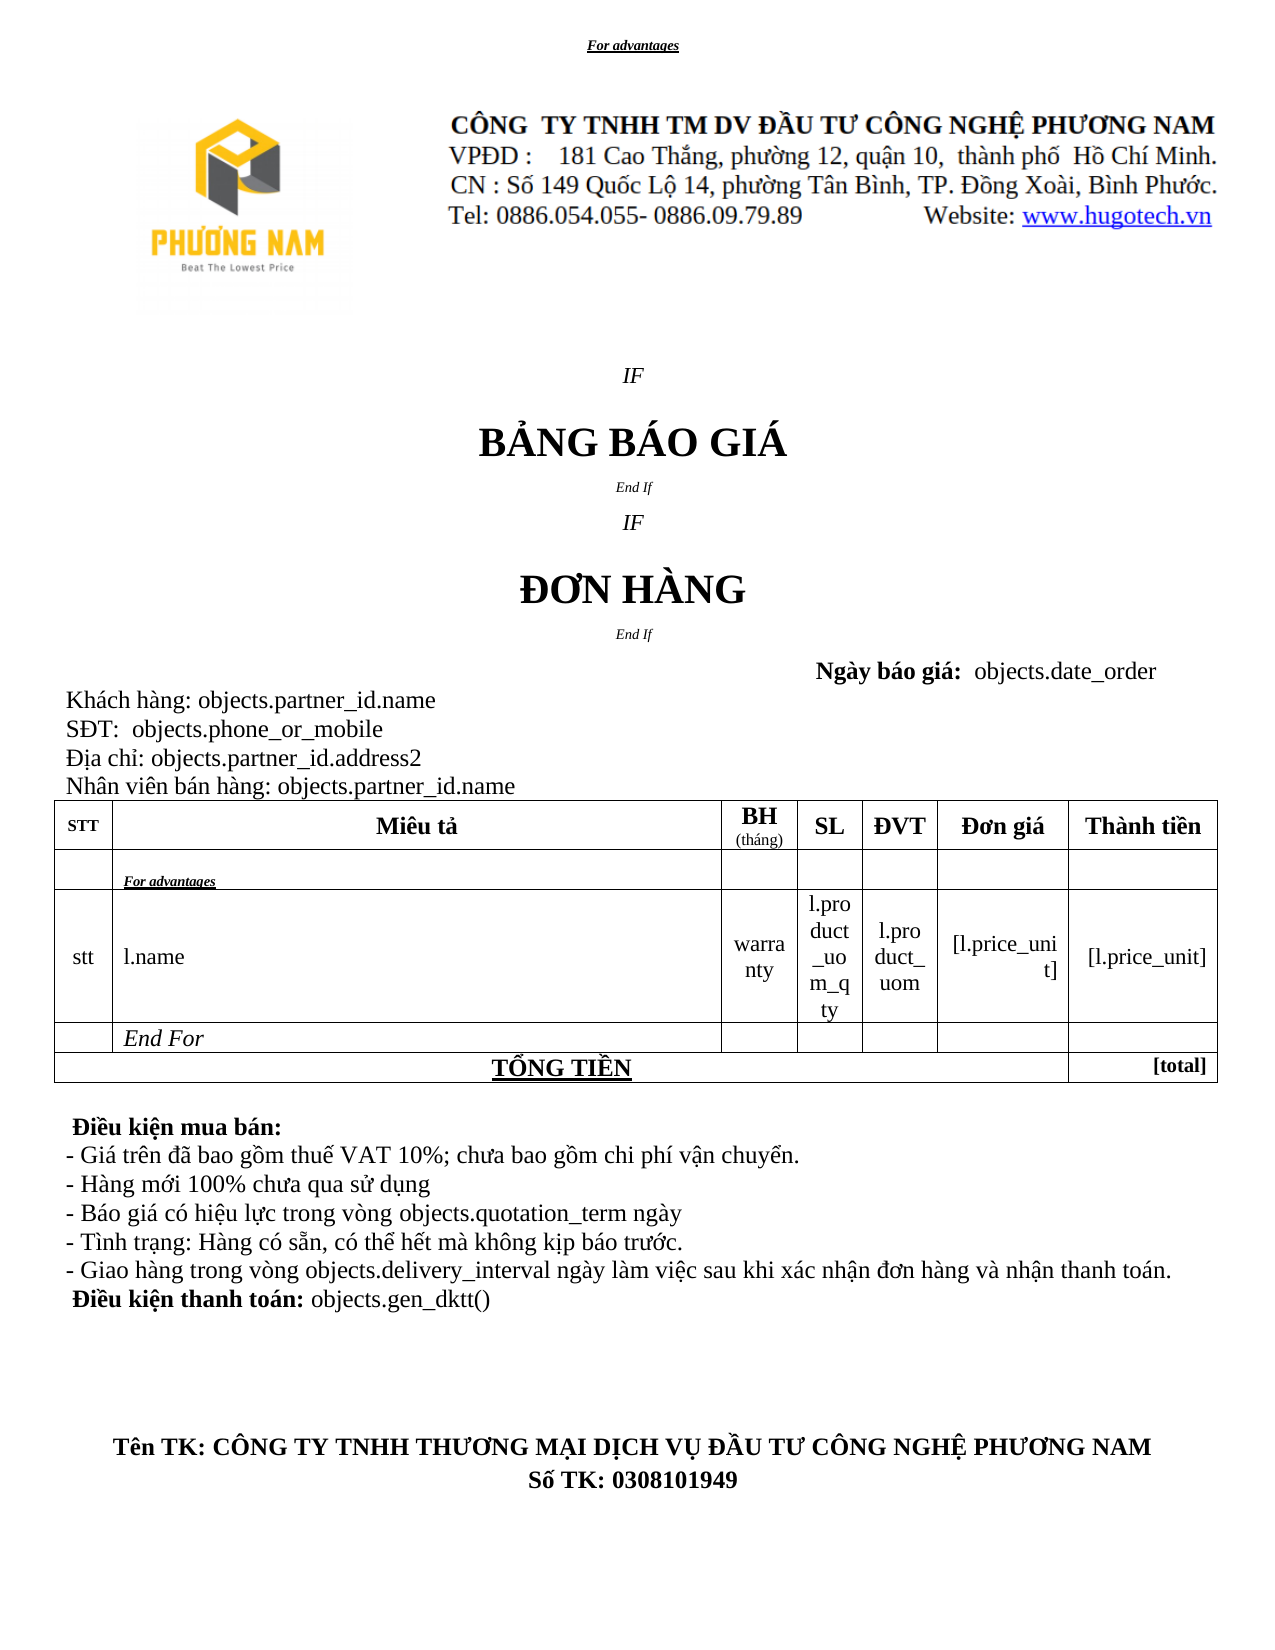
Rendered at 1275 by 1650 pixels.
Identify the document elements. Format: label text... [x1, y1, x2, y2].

text ĐƠN HÀNG [66, 565, 1200, 613]
table_cell stt [55, 890, 112, 1022]
table_header Thành tiền [1069, 801, 1217, 849]
table_header SL [798, 801, 862, 849]
text - Tình trạng: Hàng có sẵn, có thể hết mà không kịp báo trước. [66, 1227, 1200, 1255]
table_cell [798, 1023, 862, 1052]
table_cell [l.price_unit] [938, 890, 1068, 1022]
text End If [67, 478, 1200, 495]
text - Giá trên đã bao gồm thuế VAT 10%; chưa bao gồm chi phí vận chuyển. [66, 1140, 1200, 1169]
table_cell l.name [113, 890, 721, 1022]
text IF [66, 509, 1200, 536]
table_cell [total] [1069, 1053, 1217, 1082]
text Tên TK: CÔNG TY TNHH THƯƠNG MẠI DỊCH VỤ ĐẦU TƯ CÔNG NGHỆ PHƯƠNG NAM [66, 1432, 1200, 1461]
picture [6, 60, 1249, 315]
table_cell [863, 1023, 937, 1052]
table_cell [1069, 1023, 1217, 1052]
table_cell [938, 1023, 1068, 1052]
text Ngày báo giá: objects.date_order [66, 656, 1200, 685]
table_cell [722, 850, 797, 889]
table_cell [l.price_unit] [1069, 890, 1217, 1022]
table_cell l.product_uom_qty [798, 890, 862, 1022]
table_cell l.product_uom [863, 890, 937, 1022]
table_cell [722, 1023, 797, 1052]
table_cell [1069, 850, 1217, 889]
text SĐT: objects.phone_or_mobile [66, 714, 1200, 743]
text - Hàng mới 100% chưa qua sử dụng [66, 1169, 1200, 1198]
text Điều kiện thanh toán: objects.gen_dktt() [66, 1284, 1200, 1313]
text Nhân viên bán hàng: objects.partner_id.name [66, 771, 1200, 800]
table_cell For advantages [113, 850, 721, 889]
text Khách hàng: objects.partner_id.name [66, 685, 1200, 714]
table_cell warranty [722, 890, 797, 1022]
table_cell [55, 1023, 112, 1052]
table_header ĐVT [863, 801, 937, 849]
table_cell [55, 850, 112, 889]
table_header Đơn giá [938, 801, 1068, 849]
text - Báo giá có hiệu lực trong vòng objects.quotation_term ngày [66, 1198, 1200, 1227]
table_cell [798, 850, 862, 889]
text For advantages [66, 19, 1200, 57]
table_cell End For [113, 1023, 721, 1052]
text Điều kiện mua bán: [66, 1112, 1200, 1140]
table_cell [863, 850, 937, 889]
text - Giao hàng trong vòng objects.delivery_interval ngày làm việc sau khi xác nhận đơn hàng và nhận thanh toán. [66, 1255, 1200, 1284]
text End If [67, 625, 1200, 642]
table_cell TỔNG TIỀN [55, 1053, 1068, 1082]
text Số TK: 0308101949 [66, 1465, 1200, 1494]
text Địa chỉ: objects.partner_id.address2 [66, 743, 1200, 771]
table_cell [938, 850, 1068, 889]
table_header STT [55, 801, 112, 849]
table_header BH (tháng) [722, 801, 797, 849]
table_header Miêu tả [113, 801, 721, 849]
text BẢNG BÁO GIÁ [66, 418, 1200, 466]
text IF [66, 362, 1200, 388]
